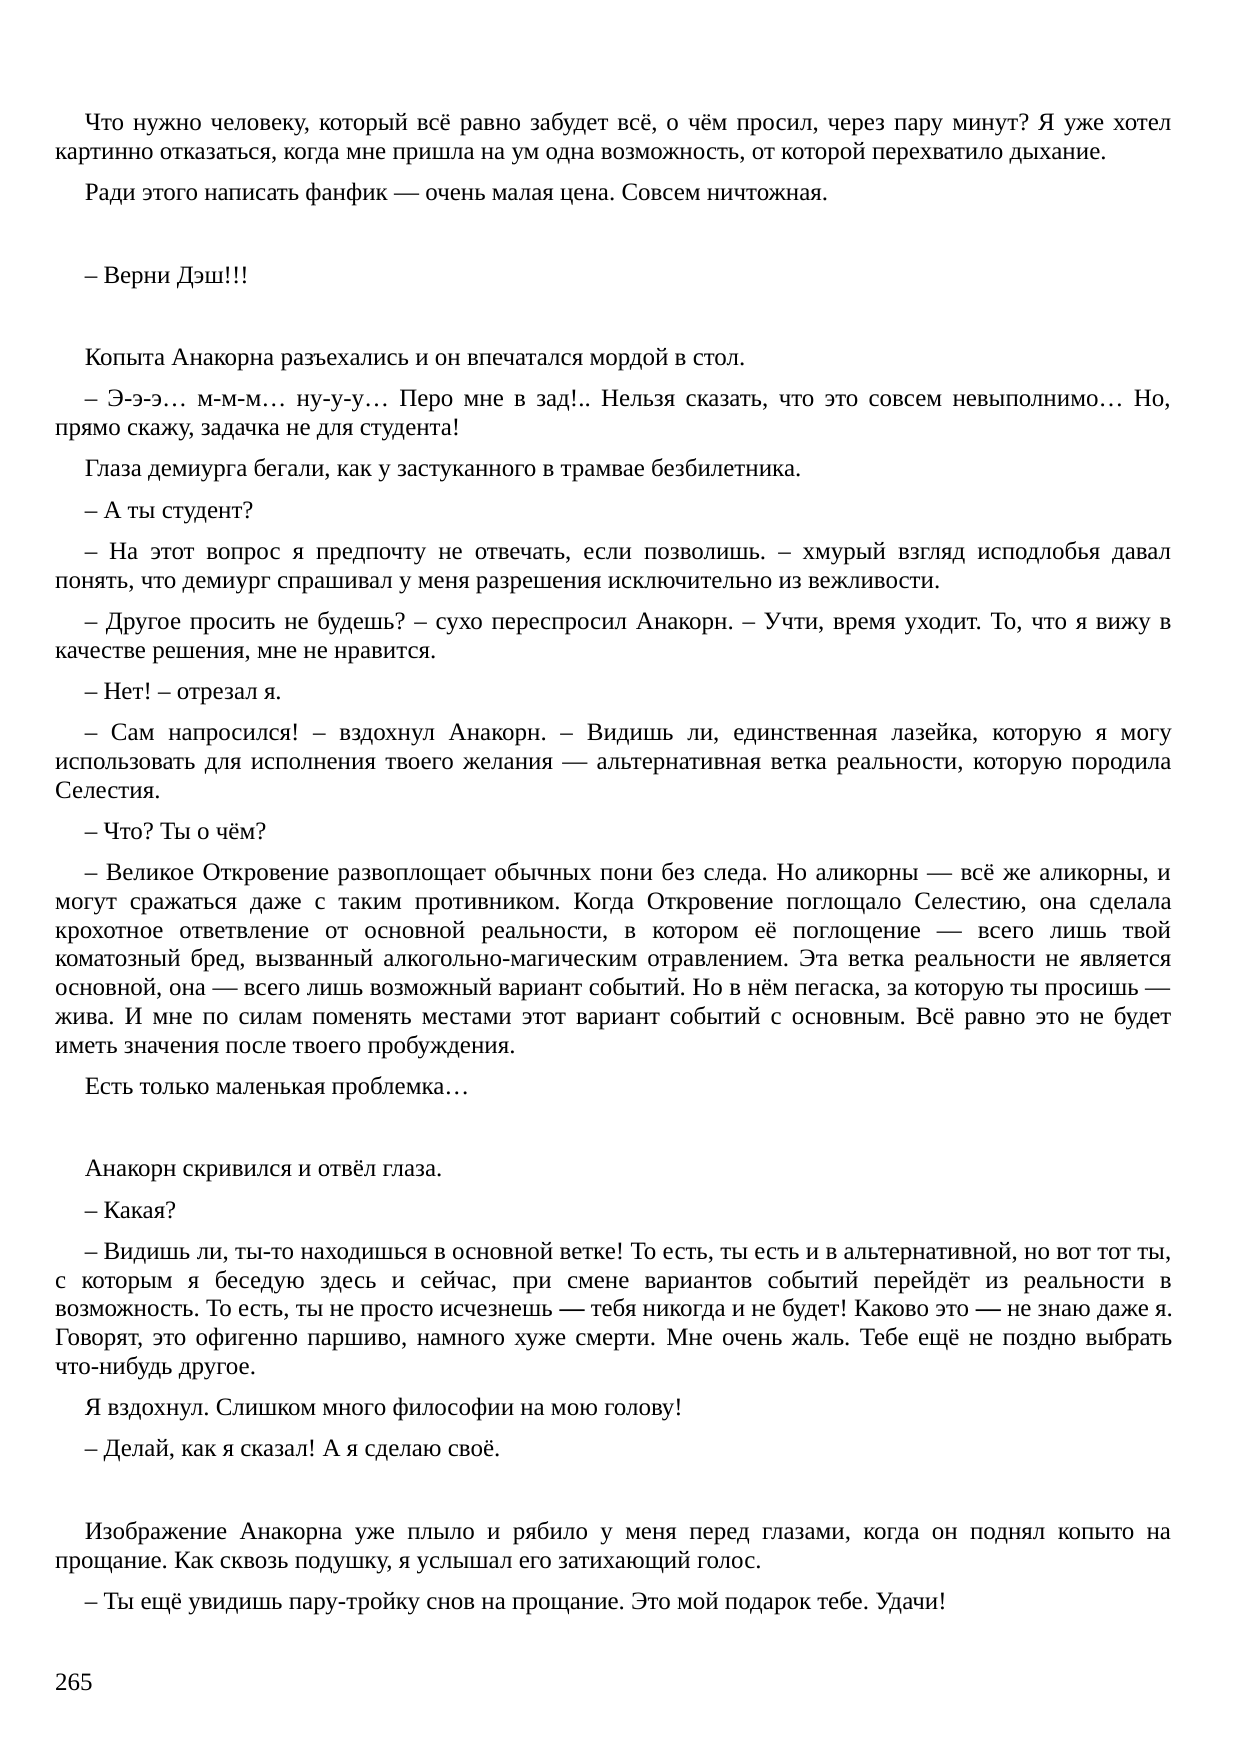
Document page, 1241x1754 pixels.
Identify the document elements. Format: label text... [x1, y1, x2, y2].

text Изображение Анакорна уже плыло и рябило у меня перед глазами, когда он поднял копыто на прощание. Как сквозь подушку, я услышал его затихающий голос. [55, 1516, 1173, 1573]
text – Видишь ли, ты-то находишься в основной ветке! То есть, ты есть и в альтернативной, но вот тот ты, с которым я беседую здесь и сейчас, при смене вариантов событий перейдёт из реальности в возможность. То есть, ты не просто исчезнешь — тебя никогда и не будет! Каково это — не знаю даже я. Говорят, это офигенно паршиво, намного хуже смерти. Мне очень жаль. Тебе ещё не поздно выбрать что-нибудь другое. [55, 1236, 1173, 1380]
text – Какая? [55, 1195, 1173, 1223]
text – Верни Дэш!!! [55, 260, 1173, 288]
text – Нет! – отрезал я. [55, 676, 1173, 705]
text – На этот вопрос я предпочту не отвечать, если позволишь. – хмурый взгляд исподлобья давал понять, что демиург спрашивал у меня разрешения исключительно из вежливости. [55, 536, 1173, 593]
text – Сам напросился! – вздохнул Анакорн. – Видишь ли, единственная лазейка, которую я могу использовать для исполнения твоего желания — альтернативная ветка реальности, которую породила Селестия. [55, 717, 1173, 803]
text – Ты ещё увидишь пару-тройку снов на прощание. Это мой подарок тебе. Удачи! [55, 1586, 1173, 1615]
text – Делай, как я сказал! А я сделаю своё. [55, 1433, 1173, 1462]
text Ради этого написать фанфик — очень малая цена. Совсем ничтожная. [55, 177, 1173, 206]
text Я вздохнул. Слишком много философии на мою голову! [55, 1392, 1173, 1421]
text – А ты студент? [55, 495, 1173, 523]
text Что нужно человеку, который всё равно забудет всё, о чём просил, через пару минут? Я уже хотел картинно отказаться, когда мне пришла на ум одна возможность, от которой перехватило дыхание. [55, 107, 1173, 165]
text Глаза демиурга бегали, как у застуканного в трамвае безбилетника. [55, 453, 1173, 482]
text Анакорн скривился и отвёл глаза. [55, 1153, 1173, 1182]
text – Великое Откровение развоплощает обычных пони без следа. Но аликорны — всё же аликорны, и могут сражаться даже с таким противником. Когда Откровение поглощало Селестию, она сделала крохотное ответвление от основной реальности, в котором её поглощение — всего лишь твой коматозный бред, вызванный алкогольно-магическим отравлением. Эта ветка реальности не является основной, она — всего лишь возможный вариант событий. Но в нём пегаска, за которую ты просишь — жива. И мне по силам поменять местами этот вариант событий с основным. Всё равно это не будет иметь значения после твоего пробуждения. [55, 857, 1173, 1058]
text – Что? Ты о чём? [55, 816, 1173, 845]
text – Э-э-э… м-м-м… ну-у-у… Перо мне в зад!.. Нельзя сказать, что это совсем невыполнимо… Но, прямо скажу, задачка не для студента! [55, 383, 1173, 441]
text Есть только маленькая проблемка… [55, 1071, 1173, 1100]
text – Другое просить не будешь? – сухо переспросил Анакорн. – Учти, время уходит. То, что я вижу в качестве решения, мне не нравится. [55, 606, 1173, 663]
text Копыта Анакорна разъехались и он впечатался мордой в стол. [55, 342, 1173, 371]
